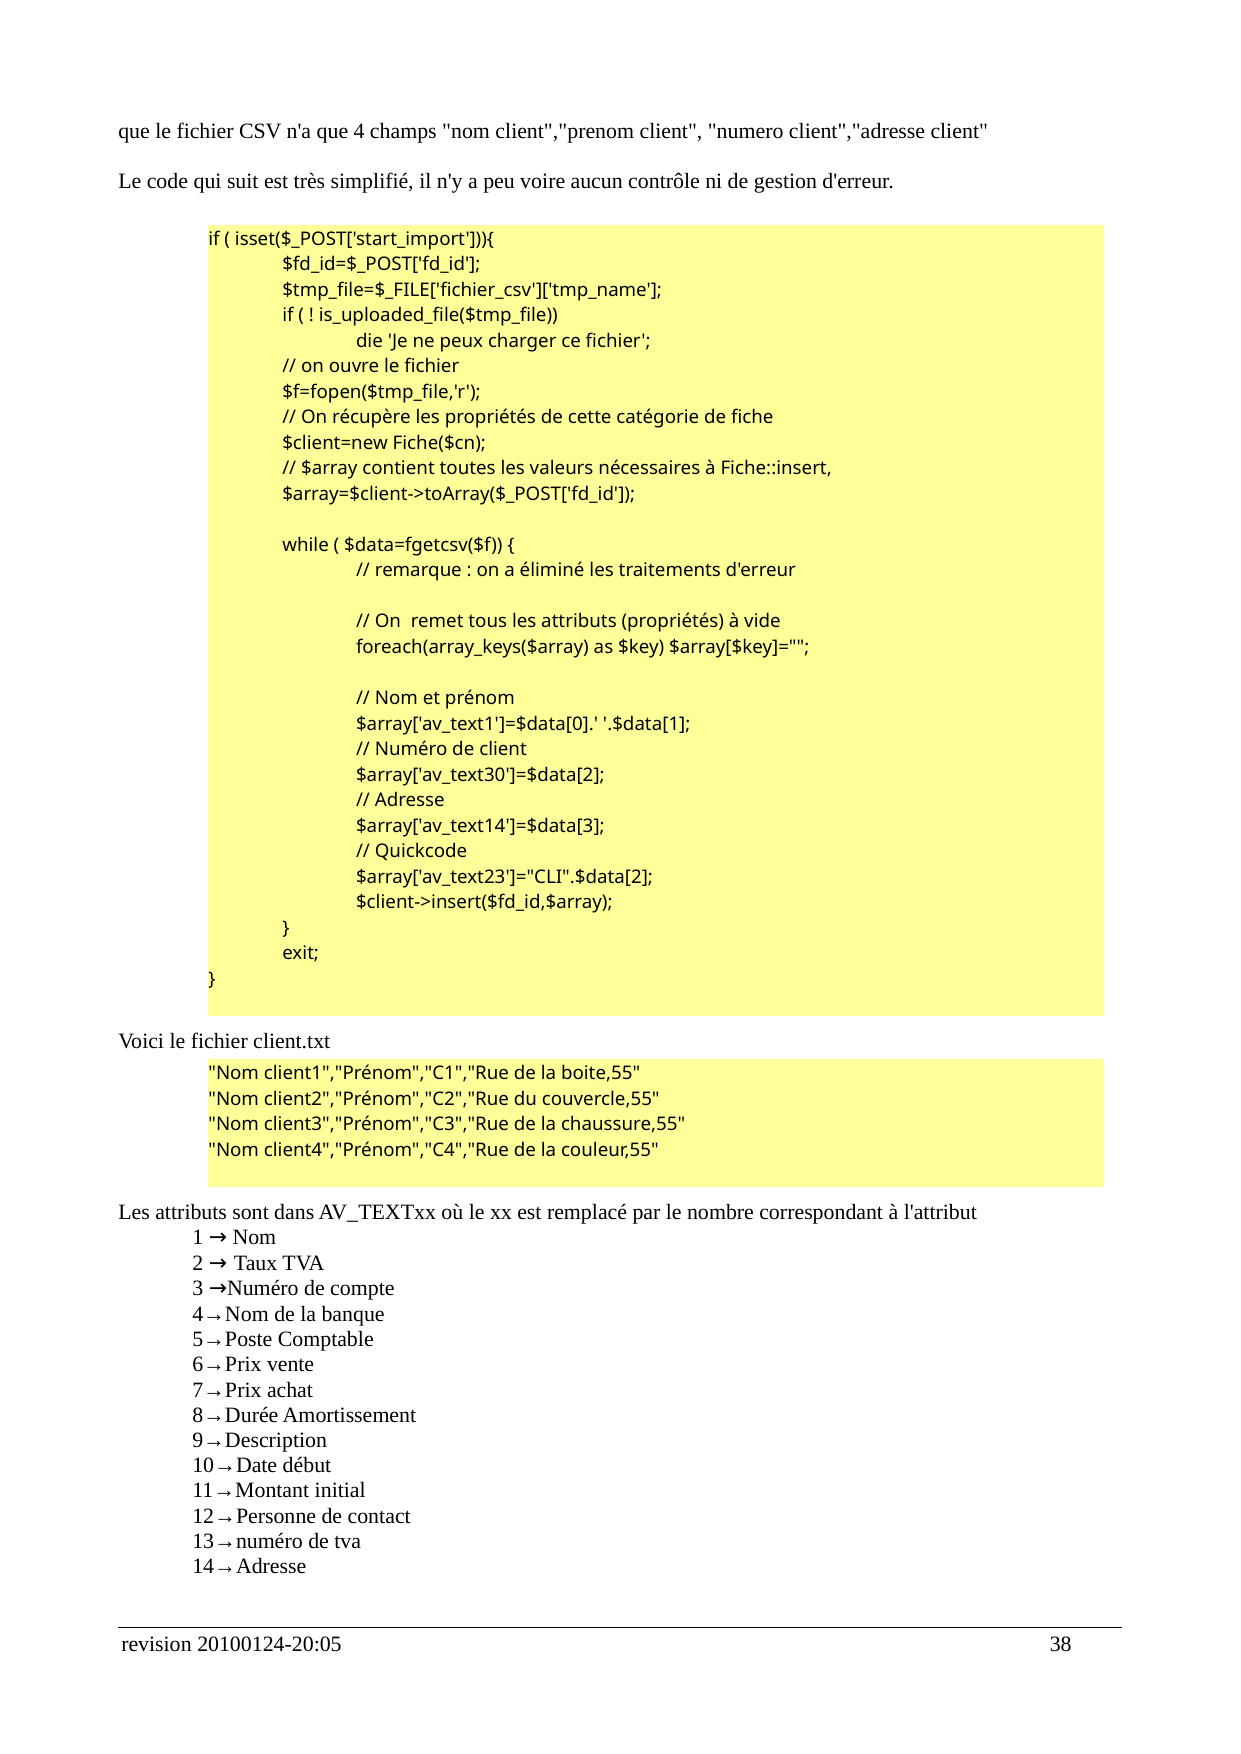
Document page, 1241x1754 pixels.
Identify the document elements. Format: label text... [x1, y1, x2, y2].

text 7→Prix achat [192, 1377, 1122, 1402]
text Les attributs sont dans AV_TEXTxx où le xx est remplacé par le nombre correspondant à l'attribut [118, 1199, 1122, 1224]
text 6→Prix vente [192, 1351, 1122, 1377]
text 9→Description [192, 1427, 1122, 1452]
text Voici le fichier client.txt [118, 1028, 1122, 1053]
text 8→Durée Amortissement [192, 1402, 1122, 1427]
text 14→Adresse [192, 1553, 1122, 1578]
text if ( isset($_POST['start_import'])){ $fd_id=$_POST['fd_id']; $tmp_file=$_FILE['fichier_csv']['tmp_name']; if ( ! is_uploaded_file($tmp_file)) die 'Je ne peux charger ce fichier'; // on ouvre le fichier $f=fopen($tmp_file,'r'); // On récupère les propriétés de cette catégorie de fiche $client=new Fiche($cn); // $array contient toutes les valeurs nécessaires à Fiche::insert, $array=$client->toArray($_POST['fd_id']); while ( $data=fgetcsv($f)) { // remarque : on a éliminé les traitements d'erreur // On remet tous les attributs (propriétés) à vide foreach(array_keys($array) as $key) $array[$key]=""; // Nom et prénom $array['av_text1']=$data[0].' '.$data[1]; // Numéro de client $array['av_text30']=$data[2]; // Adresse $array['av_text14']=$data[3]; // Quickcode $array['av_text23']="CLI".$data[2]; $client->insert($fd_id,$array); } exit; } [208, 225, 1104, 1016]
text 10→Date début [192, 1452, 1122, 1477]
text 4→Nom de la banque [192, 1301, 1122, 1326]
text 13→numéro de tva [192, 1528, 1122, 1553]
text 1 → Nom [192, 1224, 1122, 1250]
text que le fichier CSV n'a que 4 champs "nom client","prenom client", "numero client","adresse client" Le code qui suit est très simplifié, il n'y a peu voire aucun contrôle ni de gestion d'erreur. [118, 118, 1122, 194]
text 5→Poste Comptable [192, 1326, 1122, 1351]
text 12→Personne de contact [192, 1503, 1122, 1528]
text 2 → Taux TVA [192, 1250, 1122, 1275]
text 3 →Numéro de compte [192, 1275, 1122, 1301]
text "Nom client1","Prénom","C1","Rue de la boite,55" "Nom client2","Prénom","C2","Rue du couvercle,55" "Nom client3","Prénom","C3","Rue de la chaussure,55" "Nom client4","Prénom","C4","Rue de la couleur,55" [208, 1059, 1104, 1187]
text 11→Montant initial [192, 1477, 1122, 1503]
